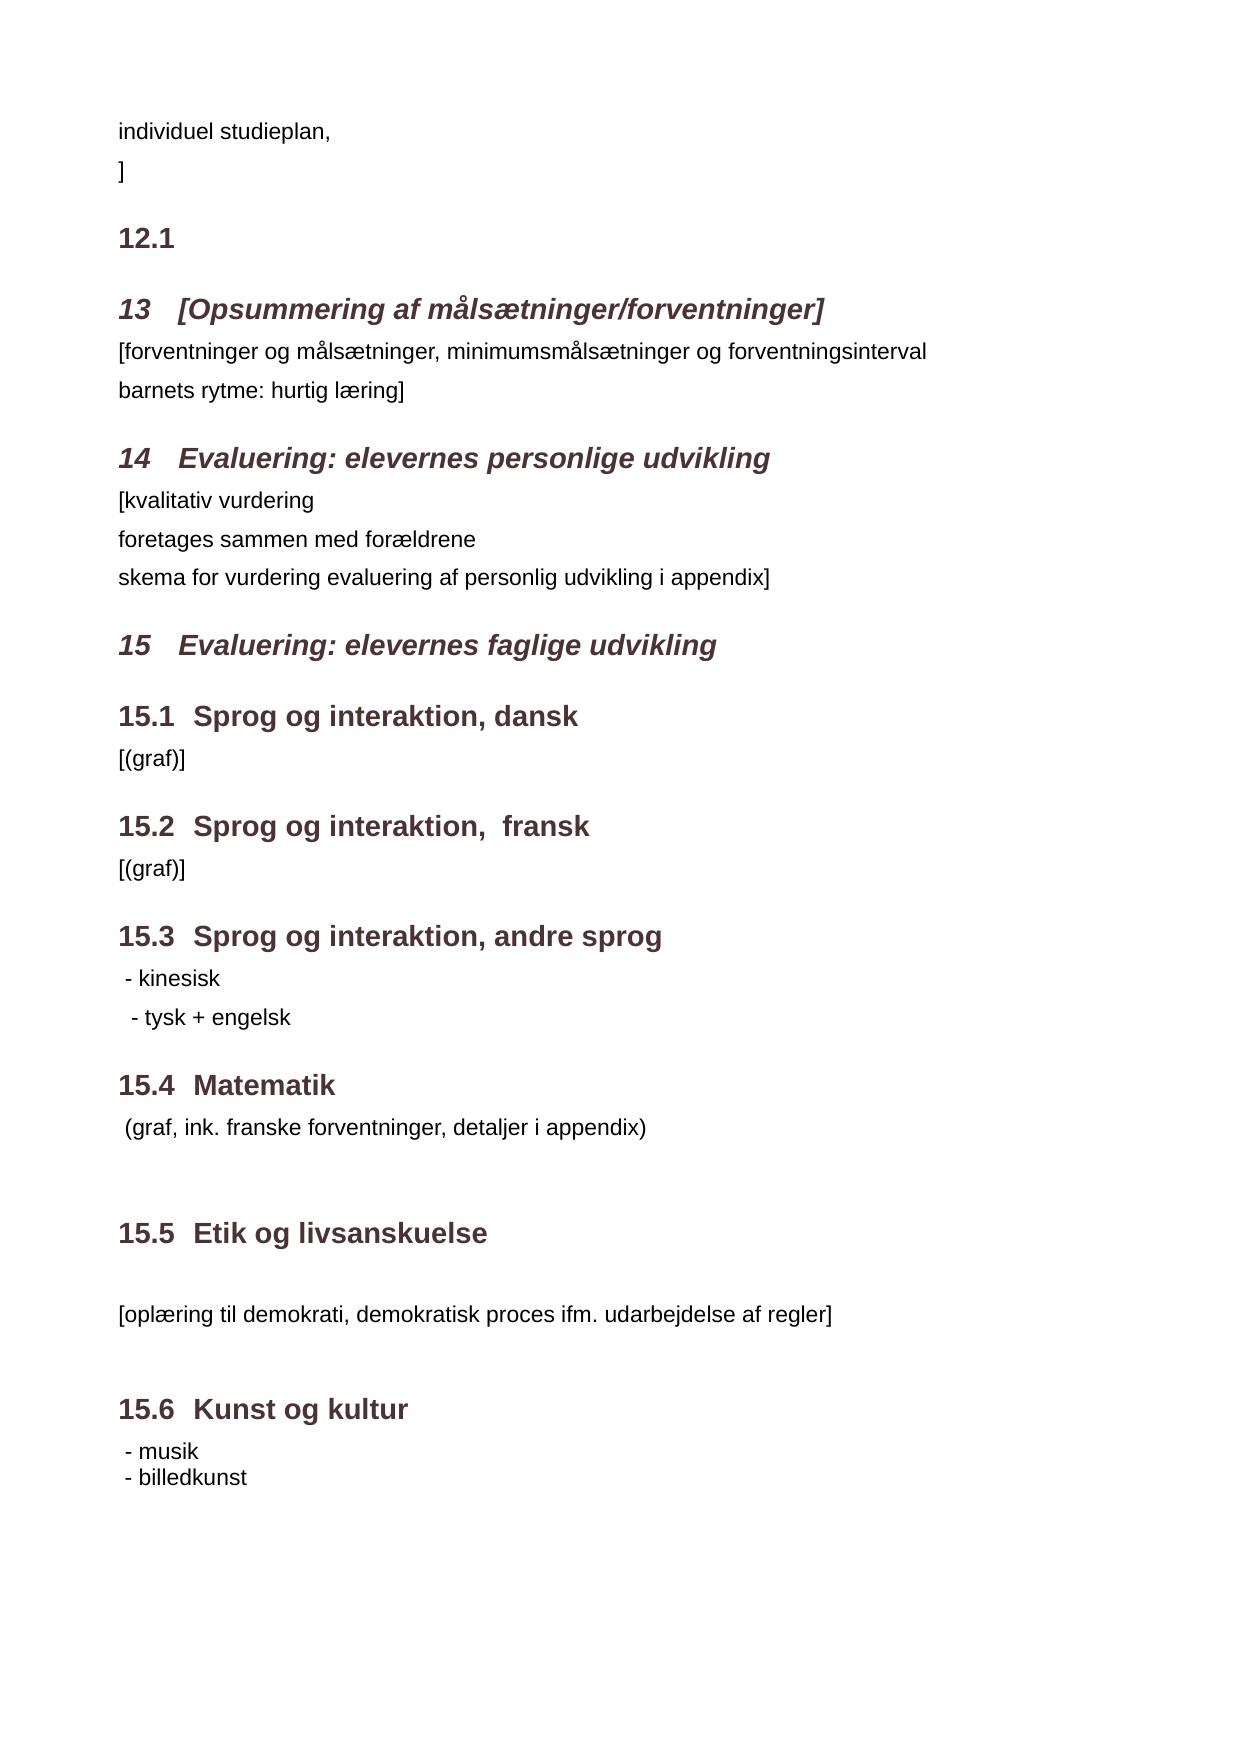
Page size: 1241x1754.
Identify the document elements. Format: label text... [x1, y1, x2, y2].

text (graf, ink. franske forventninger, detaljer i appendix) [118, 1114, 1122, 1140]
subtitle [Opsummering af målsætninger/forventninger] [118, 292, 1122, 325]
subtitle Sprog og interaktion, dansk [118, 699, 1122, 733]
subtitle Matematik [118, 1068, 1122, 1101]
subtitle Kunst og kultur [118, 1392, 1122, 1425]
text individuel studieplan, [118, 118, 1122, 144]
text - tysk + engelsk [118, 1004, 1122, 1030]
subtitle Evaluering: elevernes faglige udvikling [118, 628, 1122, 662]
text [forventninger og målsætninger, minimumsmålsætninger og forventningsinterval [118, 338, 1122, 364]
text [kvalitativ vurdering [118, 487, 1122, 513]
text [(graf)] [118, 855, 1122, 882]
subtitle Sprog og interaktion, andre sprog [118, 919, 1122, 953]
text - kinesisk [118, 965, 1122, 991]
subtitle Etik og livsanskuelse [118, 1217, 1122, 1250]
subtitle Sprog og interaktion, fransk [118, 809, 1122, 843]
text skema for vurdering evaluering af personlig udvikling i appendix] [118, 564, 1122, 591]
text - musik - billedkunst [118, 1438, 1122, 1490]
text barnets rytme: hurtig læring] [118, 377, 1122, 403]
text ] [118, 157, 1122, 183]
text [oplæring til demokrati, demokratisk proces ifm. udarbejdelse af regler] [118, 1301, 1122, 1354]
text [(graf)] [118, 745, 1122, 772]
subtitle Evaluering: elevernes personlige udvikling [118, 441, 1122, 474]
text foretages sammen med forældrene [118, 526, 1122, 552]
